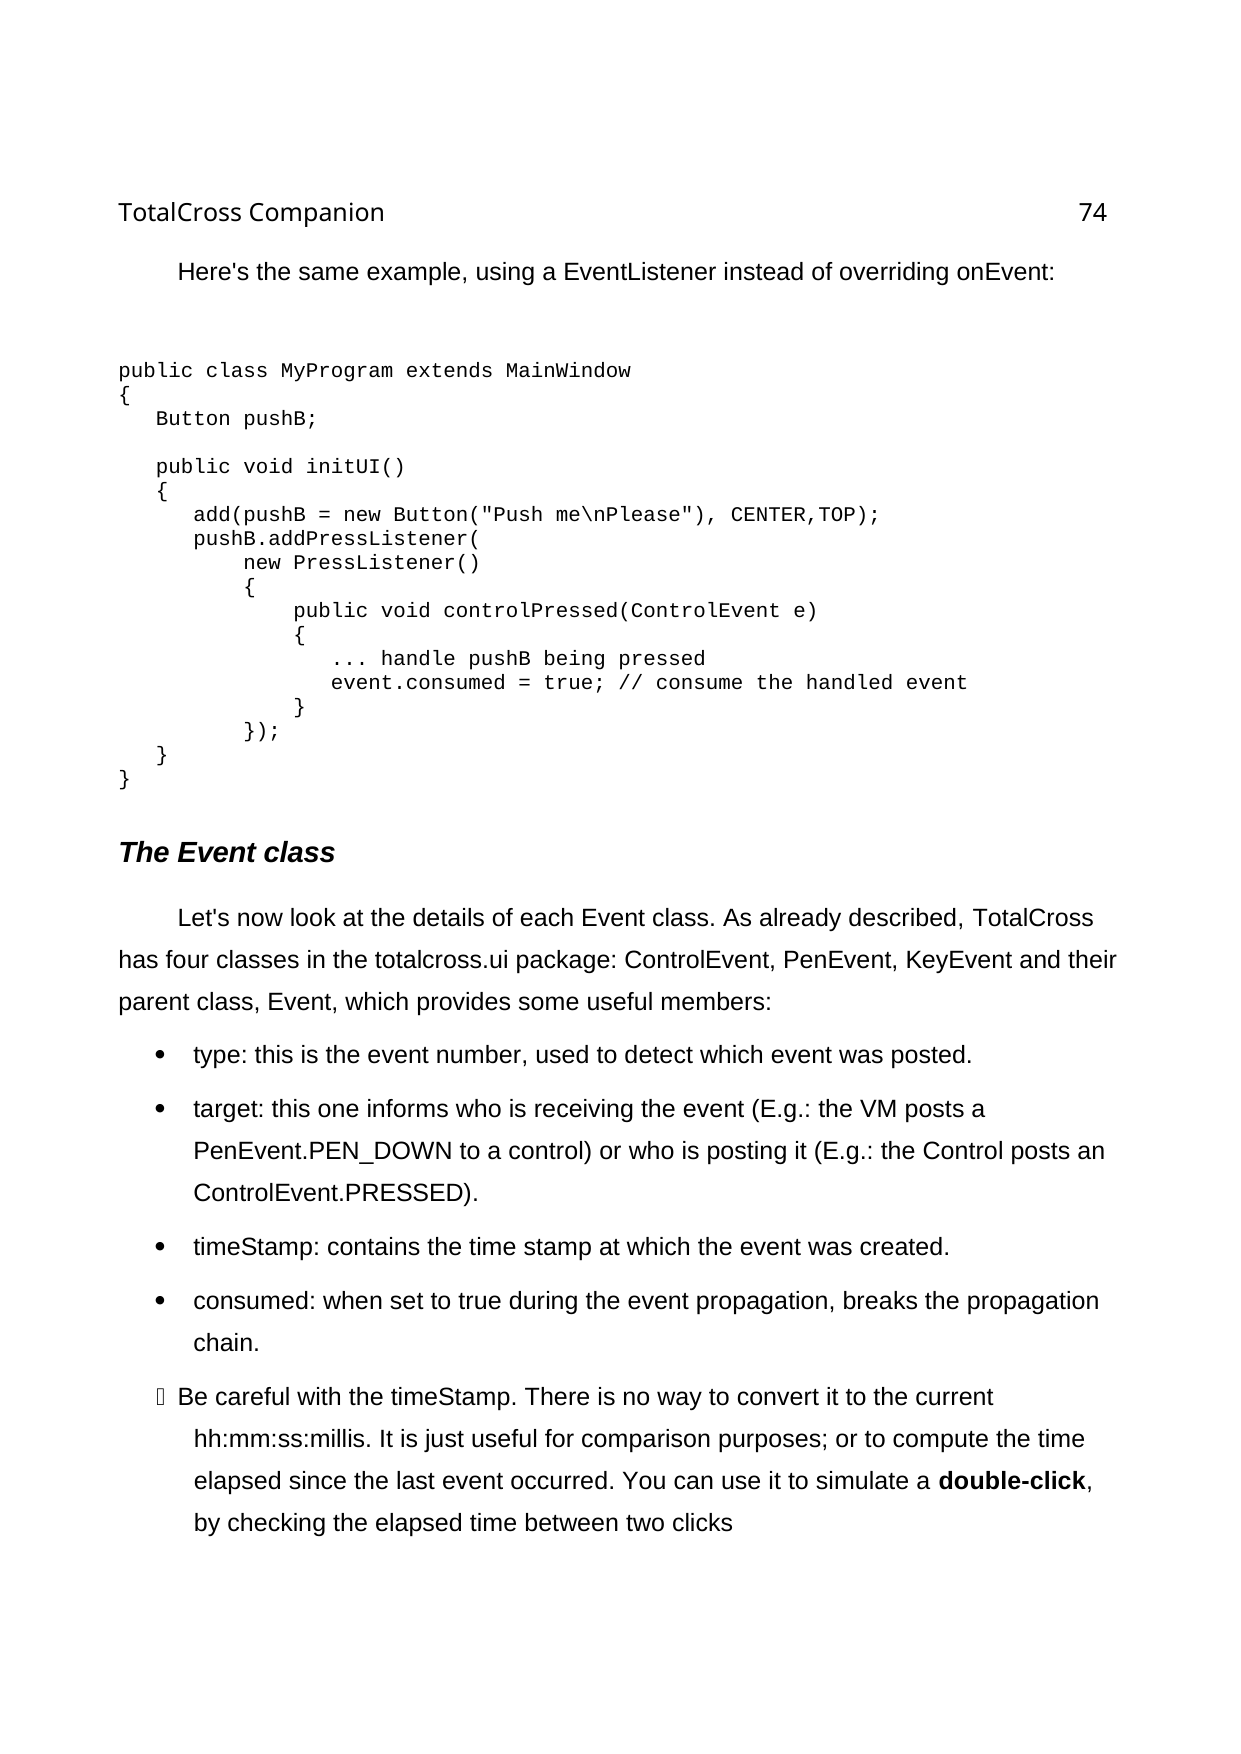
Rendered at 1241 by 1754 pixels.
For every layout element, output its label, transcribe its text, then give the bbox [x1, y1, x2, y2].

text { [118, 624, 1122, 648]
text public class MyProgram extends MainWindow [118, 360, 1122, 384]
text { [118, 480, 1122, 504]
text pushB.addPressListener( [118, 528, 1122, 552]
text public void initUI() [118, 456, 1122, 480]
list target: this one informs who is receiving the event (E.g.: the VM posts a PenEvent.PEN_DOWN to a control) or who is posting it (E.g.: the Control posts an ControlEvent.PRESSED). [156, 1095, 1122, 1207]
text public void controlPressed(ControlEvent e) [118, 600, 1122, 624]
text } [118, 696, 1122, 719]
text Here's the same example, using a EventListener instead of overriding onEvent: [118, 258, 1122, 286]
text } [118, 767, 1122, 791]
list timeStamp: contains the time stamp at which the event was created. [156, 1233, 1122, 1261]
list type: this is the event number, used to detect which event was posted. [156, 1041, 1122, 1069]
text }); [118, 719, 1122, 743]
text new PressListener() [118, 552, 1122, 576]
text add(pushB = new Button("Push me\nPlease"), CENTER,TOP); [118, 504, 1122, 528]
list Be careful with the timeStamp. There is no way to convert it to the current hh:mm:ss:millis. It is just useful for comparison purposes; or to compute the time elapsed since the last event occurred. You can use it to simulate a double-click, by checking the elapsed time between two clicks [156, 1383, 1122, 1537]
text ... handle pushB being pressed [118, 648, 1122, 672]
text { [118, 384, 1122, 408]
subtitle The Event class [118, 836, 1122, 868]
text Button pushB; [118, 408, 1122, 432]
text event.consumed = true; // consume the handled event [118, 672, 1122, 696]
text { [118, 576, 1122, 600]
text } [118, 743, 1122, 767]
text Let's now look at the details of each Event class. As already described, TotalCross has four classes in the totalcross.ui package: ControlEvent, PenEvent, KeyEvent and their parent class, Event, which provides some useful members: [118, 903, 1122, 1016]
list consumed: when set to true during the event propagation, breaks the propagation chain. [156, 1287, 1122, 1357]
